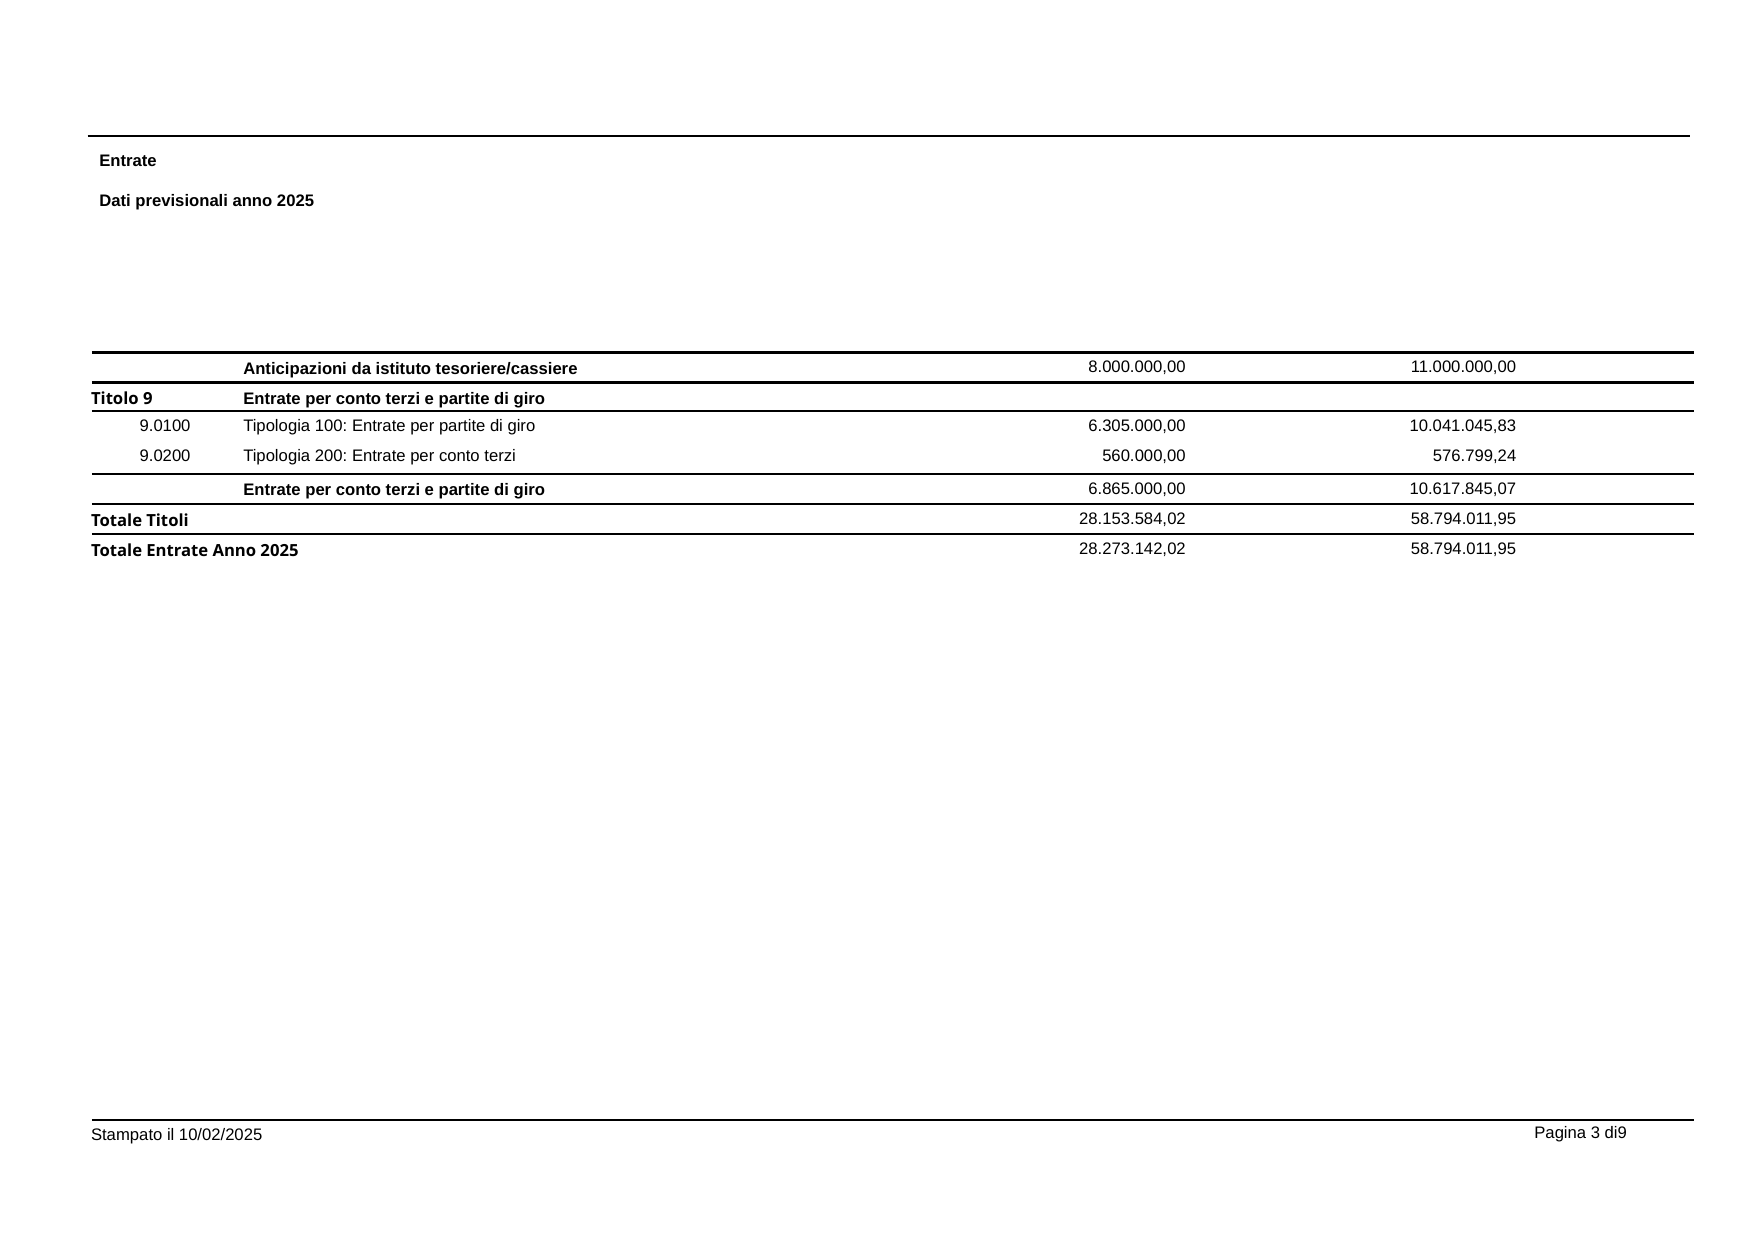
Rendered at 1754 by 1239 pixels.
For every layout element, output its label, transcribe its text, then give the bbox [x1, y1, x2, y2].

table_cell [1681, 561, 1685, 1119]
table_cell [1298, 346, 1327, 351]
table_header [1043, 0, 1185, 49]
table_cell [1661, 479, 1673, 501]
table_cell [0, 144, 87, 177]
table_cell [91, 231, 95, 265]
table_cell [1685, 445, 1689, 468]
table_cell [231, 468, 239, 473]
table_cell [291, 177, 369, 184]
table_cell [1298, 387, 1327, 409]
table_header [1027, 0, 1031, 49]
table_cell [1694, 126, 1753, 133]
table_cell [87, 387, 91, 409]
table_cell [1353, 479, 1362, 501]
table_cell 8.000.000,00 [1031, 357, 1185, 379]
table_header [95, 0, 99, 49]
table_cell [1661, 509, 1673, 531]
table_cell [369, 218, 433, 223]
table_cell [1353, 346, 1362, 351]
table_cell [761, 224, 991, 229]
table_cell [105, 346, 186, 351]
table_cell [243, 468, 252, 473]
table_cell [1661, 346, 1673, 351]
table_cell [991, 177, 1009, 184]
table_cell Entrate per conto terzi e partite di giro [243, 479, 1027, 501]
table_cell [231, 177, 239, 184]
table_cell [1298, 177, 1327, 184]
table_cell [87, 445, 91, 468]
table_cell [1685, 509, 1689, 531]
table_cell [186, 357, 190, 379]
table_cell [87, 415, 91, 438]
table_cell Tipologia 100: Entrate per partite di giro [243, 415, 1023, 438]
table_cell [1362, 224, 1375, 229]
table_cell [565, 177, 761, 184]
table_header [1677, 0, 1681, 49]
table_cell [1347, 539, 1353, 561]
table_cell [1043, 177, 1185, 184]
table_cell [1031, 184, 1043, 217]
table_cell [1661, 224, 1673, 229]
table_cell [1375, 468, 1452, 473]
table_cell [1353, 184, 1362, 217]
table_cell [761, 177, 991, 184]
table_cell [95, 561, 99, 1119]
table_cell [761, 468, 991, 473]
table_cell [1375, 561, 1452, 1119]
table_cell [1618, 138, 1661, 144]
table_cell [105, 357, 186, 379]
table_cell [1661, 438, 1673, 445]
table_cell [1694, 438, 1753, 445]
table_cell [1677, 561, 1681, 1119]
table_header [1685, 0, 1689, 49]
table_cell [991, 346, 1009, 351]
table_cell [1043, 138, 1185, 144]
table_cell [1520, 561, 1617, 1119]
table_cell [1327, 1125, 1347, 1153]
table_cell [231, 274, 239, 340]
table_cell 9.0200 [91, 445, 239, 468]
table_cell [1375, 346, 1452, 351]
table_header [1375, 0, 1452, 49]
table_cell [105, 230, 231, 346]
table_header [1185, 0, 1189, 49]
table_cell [1327, 509, 1347, 531]
table_cell [1677, 184, 1681, 217]
table_cell [1375, 1125, 1452, 1153]
table_cell [252, 224, 291, 229]
table_header [1327, 0, 1347, 49]
table_cell [1694, 265, 1753, 273]
table_cell [1516, 561, 1520, 1119]
table_cell [1690, 415, 1694, 438]
table_cell [369, 177, 433, 184]
table_cell [1661, 415, 1673, 438]
table_cell [1375, 184, 1452, 217]
table_cell [991, 218, 1009, 223]
table_header [291, 0, 369, 49]
table_cell [1009, 231, 1023, 265]
table_cell [199, 357, 231, 379]
table_cell 10.041.045,83 [1362, 415, 1516, 438]
table_cell [1520, 438, 1617, 445]
table_cell [1673, 357, 1677, 379]
table_cell [1661, 468, 1673, 473]
table_cell [1327, 415, 1347, 438]
table_cell [1347, 561, 1353, 1119]
table_cell [1031, 561, 1043, 1119]
table_cell [1618, 177, 1661, 184]
table_cell [761, 539, 991, 561]
table_cell [1190, 539, 1196, 561]
table_cell [1327, 387, 1347, 409]
table_cell [91, 274, 95, 340]
table_cell [1661, 144, 1673, 177]
table_cell [1673, 144, 1677, 177]
table_cell [1690, 387, 1694, 409]
table_cell [1196, 479, 1297, 501]
table_cell [433, 218, 565, 223]
table_cell [1009, 346, 1023, 351]
table_cell [1694, 177, 1753, 184]
table_cell [1690, 479, 1694, 501]
table_cell [95, 184, 99, 217]
table_cell [1185, 509, 1189, 531]
table_cell [1196, 357, 1297, 379]
table_cell [1298, 1125, 1327, 1153]
table_cell [231, 231, 239, 265]
table_cell [1375, 218, 1452, 223]
table_cell [1043, 224, 1185, 229]
table_cell [1353, 468, 1362, 473]
table_cell [1327, 438, 1347, 445]
table_cell [1009, 138, 1023, 144]
table_cell [991, 509, 1009, 531]
table_cell [1196, 177, 1297, 184]
table_cell [1298, 138, 1327, 144]
table_cell [0, 387, 87, 409]
table_cell [1673, 509, 1677, 531]
table_cell [1196, 561, 1297, 1119]
table_cell [1516, 144, 1520, 177]
table_header [1673, 0, 1677, 49]
table_cell [1362, 218, 1375, 223]
table_cell [1027, 357, 1031, 379]
table_cell [1452, 218, 1516, 223]
table_cell [1661, 561, 1673, 1119]
table_cell [1673, 274, 1677, 340]
table_cell [1009, 177, 1023, 184]
table_cell [194, 357, 198, 379]
table_cell 10.617.845,07 [1362, 479, 1516, 501]
table_header [0, 0, 87, 49]
table_cell [1009, 438, 1023, 445]
table_cell [91, 51, 95, 90]
table_cell [1009, 561, 1023, 1119]
table_cell [194, 561, 198, 1119]
table_cell [1353, 509, 1362, 531]
table_cell [1694, 51, 1753, 90]
table_cell [1362, 144, 1375, 177]
table_cell [1196, 509, 1297, 531]
table_cell [1673, 445, 1677, 468]
table_cell [1694, 509, 1753, 531]
table_cell [1681, 51, 1685, 90]
table_cell [1196, 218, 1297, 223]
table_cell [1452, 184, 1516, 217]
table_cell [1196, 438, 1297, 445]
table_header [1362, 0, 1375, 49]
table_cell [1685, 96, 1689, 126]
table_cell [0, 265, 87, 273]
table_cell [252, 230, 1009, 346]
table_cell [252, 138, 291, 144]
table_cell [1673, 415, 1677, 438]
table_header [105, 0, 186, 49]
table_cell [1685, 539, 1689, 561]
table_cell [243, 561, 252, 1119]
table_cell [243, 274, 252, 340]
table_cell [369, 561, 433, 1119]
table_cell [1690, 1125, 1694, 1153]
table_cell [1185, 357, 1189, 379]
table_cell [1353, 539, 1362, 561]
table_cell [1694, 445, 1753, 468]
table_cell [0, 51, 87, 90]
table_cell [1661, 387, 1673, 409]
table_cell [1694, 357, 1753, 379]
table_cell [433, 138, 565, 144]
table_cell [1196, 468, 1297, 473]
table_cell [239, 387, 243, 409]
table_cell [91, 184, 95, 217]
table_cell [1516, 509, 1520, 531]
table_cell [199, 438, 231, 445]
table_cell [0, 509, 87, 531]
table_cell [231, 265, 239, 273]
table_cell [1516, 479, 1520, 501]
table_cell [1673, 184, 1677, 217]
table_cell [1681, 144, 1685, 177]
table_cell [1298, 357, 1327, 379]
table_cell [1452, 177, 1516, 184]
table_cell [1298, 561, 1327, 1119]
table_cell [252, 561, 291, 1119]
table_cell [91, 561, 95, 1119]
table_cell [1685, 231, 1689, 265]
table_cell [1023, 184, 1027, 217]
table_cell [1353, 224, 1362, 229]
table_cell 6.865.000,00 [1031, 479, 1185, 501]
table_cell [1520, 357, 1617, 379]
table_cell [1353, 144, 1362, 177]
table_cell [1520, 224, 1617, 229]
table_cell [1190, 357, 1196, 379]
table_cell [239, 415, 243, 438]
table_header [1031, 0, 1043, 49]
table_header [190, 0, 194, 49]
table_cell [1027, 415, 1031, 438]
table_cell [291, 346, 369, 351]
table_cell [239, 561, 243, 1119]
table_cell [91, 357, 95, 379]
table_cell [0, 357, 87, 379]
table_cell [1027, 387, 1031, 409]
table_cell [1298, 479, 1327, 501]
table_cell [565, 561, 761, 1119]
table_cell [1694, 231, 1753, 265]
table_cell [1685, 357, 1689, 379]
table_cell [1694, 346, 1753, 352]
table_cell [1520, 509, 1617, 531]
table_cell [1023, 415, 1027, 438]
table_cell [91, 144, 95, 177]
table_cell [1031, 224, 1043, 229]
table_cell [1661, 357, 1673, 379]
table_cell [243, 218, 252, 223]
table_cell [95, 479, 99, 501]
table_cell [0, 274, 87, 340]
table_cell [199, 224, 231, 229]
table_cell [1185, 445, 1189, 468]
table_cell [1694, 415, 1753, 438]
table_cell [231, 479, 239, 501]
table_cell [252, 346, 291, 351]
table_cell [1516, 539, 1520, 561]
table_cell [1690, 561, 1694, 1119]
table_cell [565, 138, 761, 144]
table_cell [1327, 479, 1347, 501]
table_cell [199, 138, 231, 144]
table_cell [1023, 230, 1347, 346]
table_cell [433, 509, 565, 531]
table_cell [1520, 479, 1617, 501]
table_cell [991, 438, 1009, 445]
table_cell [190, 357, 194, 379]
table_cell [1661, 445, 1673, 468]
table_cell [1185, 561, 1189, 1119]
table_cell [1196, 415, 1297, 438]
table_cell [1452, 224, 1516, 229]
table_header [991, 0, 1009, 49]
table_cell [1516, 357, 1520, 379]
table_cell [1327, 138, 1347, 144]
table_cell [1685, 479, 1689, 501]
table_cell [1694, 218, 1753, 223]
table_cell Dati previsionali anno 2025 [99, 184, 565, 217]
table_cell [1677, 509, 1681, 531]
table_cell [1031, 177, 1043, 184]
table_cell [565, 144, 761, 177]
table_cell [1690, 445, 1694, 468]
table_cell [190, 561, 194, 1119]
table_cell Entrate [99, 144, 565, 177]
table_cell [243, 231, 252, 265]
table_cell [761, 509, 991, 531]
table_cell [1027, 445, 1031, 468]
table_cell [1185, 479, 1189, 501]
table_cell [95, 50, 186, 133]
table_cell [1043, 346, 1185, 351]
table_cell [1362, 438, 1375, 445]
table_cell Stampato il 10/02/2025 [91, 1125, 369, 1153]
table_cell [1690, 51, 1694, 90]
table_cell [1190, 415, 1196, 438]
table_cell [1685, 274, 1689, 340]
table_cell [1353, 438, 1362, 445]
table_header [252, 0, 291, 49]
table_cell [761, 184, 991, 217]
table_cell [1685, 561, 1689, 1119]
table_header [1196, 0, 1297, 49]
table_cell [1347, 177, 1353, 184]
table_cell [1452, 438, 1516, 445]
table_cell [239, 274, 243, 340]
table_cell [1027, 144, 1031, 177]
table_cell [761, 138, 991, 144]
table_cell [1190, 387, 1196, 409]
table_cell [1298, 144, 1327, 177]
table_cell [239, 231, 243, 265]
table_cell [1190, 438, 1196, 445]
table_cell 9 [1618, 1128, 1624, 1137]
table_cell [99, 479, 105, 501]
table_cell [1298, 224, 1327, 229]
table_cell [1327, 445, 1347, 468]
table_cell [1690, 231, 1694, 265]
table_cell [95, 144, 99, 177]
table_cell [1362, 346, 1375, 351]
table_cell [1677, 539, 1681, 561]
table_cell [1298, 445, 1327, 468]
table_cell [1685, 144, 1689, 177]
table_cell [105, 177, 186, 184]
table_header [239, 0, 243, 49]
table_cell [1694, 144, 1753, 177]
table_cell [243, 346, 252, 351]
table_cell [87, 357, 91, 379]
table_cell [1375, 177, 1452, 184]
table_header [1661, 0, 1673, 49]
table_cell [87, 51, 91, 90]
table_cell [87, 1125, 91, 1153]
table_cell [95, 231, 99, 265]
table_cell [1618, 357, 1661, 379]
table_cell [1685, 1125, 1689, 1153]
table_cell [0, 1125, 87, 1153]
table_cell 6.305.000,00 [1031, 415, 1185, 438]
table_cell [1681, 357, 1685, 379]
table_cell [1694, 468, 1753, 474]
table_cell [1661, 184, 1673, 217]
table_cell [1353, 138, 1362, 144]
table_cell [231, 224, 239, 229]
table_cell [1027, 561, 1031, 1119]
table_cell [105, 561, 186, 1119]
table_cell [369, 438, 433, 445]
table_header [194, 0, 198, 49]
table_cell [1452, 138, 1516, 144]
table_cell [1031, 468, 1043, 473]
table_cell [1618, 184, 1661, 217]
table_cell [369, 468, 433, 473]
table_cell [1516, 445, 1520, 468]
table_cell [105, 138, 186, 144]
table_cell [1618, 509, 1661, 531]
table_cell [0, 445, 87, 468]
table_cell 576.799,24 [1362, 445, 1516, 468]
table_cell [1196, 138, 1297, 144]
table_cell Totale Entrate Anno 2025 [91, 539, 433, 561]
table_cell [1618, 224, 1661, 229]
table_cell [1031, 144, 1043, 177]
table_cell [91, 96, 95, 126]
table_cell [1023, 509, 1027, 531]
table_cell [1031, 138, 1043, 144]
table_cell [243, 138, 252, 144]
table_cell [991, 138, 1009, 144]
table_cell [1516, 415, 1520, 438]
table_cell [1196, 144, 1297, 177]
table_cell [1677, 415, 1681, 438]
table_cell Titolo 9 [91, 387, 239, 409]
table_cell [1681, 96, 1685, 126]
table_cell [243, 265, 252, 273]
table_cell [1196, 387, 1297, 409]
table_cell [87, 539, 91, 561]
table_cell [243, 438, 252, 445]
table_cell [1353, 357, 1362, 379]
table_cell [1298, 509, 1327, 531]
table_cell [1009, 224, 1023, 229]
table_cell [0, 561, 87, 1120]
table_cell [1520, 445, 1617, 468]
table_cell [105, 438, 186, 445]
table_cell [99, 231, 105, 265]
table_cell [1353, 177, 1362, 184]
table_cell [1023, 539, 1027, 561]
table_cell [1027, 539, 1031, 561]
table_cell [761, 561, 991, 1119]
table_cell [1043, 218, 1185, 223]
table_header [231, 0, 239, 49]
table_header [433, 0, 565, 49]
table_cell [991, 468, 1009, 473]
table_cell [565, 509, 761, 531]
table_cell [99, 561, 105, 1119]
table_cell [252, 177, 291, 184]
table_cell 560.000,00 [1031, 445, 1185, 468]
table_header [369, 0, 433, 49]
table_cell [1009, 509, 1023, 531]
table_cell [433, 177, 565, 184]
table_cell [565, 224, 761, 229]
table_cell [991, 184, 1009, 217]
table_cell [1031, 387, 1043, 409]
table_header [1009, 0, 1023, 49]
table_cell [1043, 387, 1185, 409]
table_cell [1353, 561, 1362, 1119]
table_cell [1618, 415, 1661, 438]
table_cell [95, 274, 99, 340]
table_cell Totale Titoli [91, 509, 433, 531]
table_header [761, 0, 991, 49]
table_cell [1190, 509, 1196, 531]
table_cell [1347, 1125, 1353, 1153]
table_cell [1618, 346, 1661, 351]
table_cell [243, 177, 252, 184]
table_cell [87, 231, 91, 265]
table_cell Entrate per conto terzi e partite di giro [243, 387, 1027, 409]
table_cell [1362, 561, 1375, 1119]
table_cell [1375, 438, 1452, 445]
table_cell [1520, 346, 1617, 351]
table_cell [1520, 177, 1617, 184]
table_cell [1031, 346, 1043, 351]
table_cell [1298, 438, 1327, 445]
table_cell [1298, 468, 1327, 473]
table_cell [291, 224, 369, 229]
table_cell [1298, 415, 1327, 438]
table_cell [1690, 509, 1694, 531]
table_cell [0, 468, 87, 474]
table_cell [1661, 177, 1673, 184]
table_cell [1043, 561, 1185, 1119]
table_cell [1520, 387, 1617, 409]
table_cell [1694, 539, 1753, 561]
table_cell [105, 468, 186, 473]
table_cell Pagina 3 di [1452, 1123, 1617, 1153]
table_cell [186, 561, 190, 1119]
table_cell [1516, 387, 1520, 409]
table_cell [1347, 445, 1353, 468]
table_cell [1327, 539, 1347, 561]
table_cell Anticipazioni da istituto tesoriere/cassiere [243, 357, 1027, 379]
table_cell [1690, 144, 1694, 177]
table_cell [433, 438, 565, 445]
table_cell [761, 346, 991, 351]
table_cell [1673, 479, 1677, 501]
table_cell [1027, 184, 1031, 217]
table_cell [0, 231, 87, 265]
table_cell [1452, 468, 1516, 473]
table_cell [1661, 218, 1673, 223]
table_cell [0, 96, 87, 126]
table_cell [1677, 387, 1681, 409]
table_cell [199, 479, 231, 501]
table_cell [1690, 274, 1694, 340]
table_cell [1023, 561, 1027, 1119]
table_cell [1452, 387, 1516, 409]
table_cell [231, 346, 239, 351]
table_cell [1043, 144, 1185, 177]
table_cell [1520, 468, 1617, 473]
table_header [1520, 0, 1617, 49]
table_cell Tipologia 200: Entrate per conto terzi [243, 445, 1023, 468]
table_cell [1690, 357, 1694, 379]
table_cell [1690, 539, 1694, 561]
table_cell [1685, 415, 1689, 438]
table_cell 58.794.011,95 [1362, 509, 1516, 531]
table_cell [1327, 177, 1347, 184]
table_cell [194, 479, 198, 501]
table_cell [1353, 387, 1362, 409]
table_cell [761, 438, 991, 445]
table_cell [1031, 438, 1043, 445]
table_cell [1375, 224, 1452, 229]
table_cell [1009, 184, 1023, 217]
table_cell [1520, 184, 1617, 217]
table_cell [199, 561, 231, 1119]
table_header [186, 0, 190, 49]
table_cell [1690, 96, 1694, 126]
table_cell [1375, 138, 1452, 144]
table_cell [1043, 438, 1185, 445]
table_cell [565, 438, 761, 445]
table_cell [199, 468, 231, 473]
table_cell [1347, 231, 1353, 265]
table_cell [1520, 138, 1617, 144]
table_cell [105, 224, 186, 229]
table_cell [991, 539, 1009, 561]
table_cell [1009, 218, 1023, 223]
table_cell [1362, 468, 1375, 473]
table_cell [1298, 218, 1327, 223]
table_cell [1694, 274, 1753, 340]
table_cell [1681, 479, 1685, 501]
table_cell [433, 1125, 1297, 1153]
table_cell [105, 218, 186, 223]
table_cell [1673, 387, 1677, 409]
table_cell [1681, 387, 1685, 409]
table_cell [1677, 445, 1681, 468]
table_cell [0, 346, 87, 352]
table_cell [1353, 445, 1362, 468]
table_cell [0, 177, 87, 184]
table_cell [1327, 144, 1347, 177]
table_cell [1009, 468, 1023, 473]
table_cell [1347, 415, 1353, 438]
table_cell [1347, 184, 1353, 217]
table_cell [1196, 346, 1297, 351]
table_cell [1694, 561, 1753, 1120]
table_cell [105, 479, 186, 501]
table_cell [1520, 415, 1617, 438]
table_cell [1694, 224, 1753, 229]
table_cell [95, 357, 99, 379]
table_cell [231, 438, 239, 445]
table_cell [1694, 479, 1753, 501]
table_cell [1618, 387, 1661, 409]
table_cell [565, 184, 761, 217]
table_cell [291, 468, 369, 473]
table_cell [0, 138, 87, 144]
table_cell [0, 218, 87, 223]
table_cell [1452, 561, 1516, 1119]
table_cell [565, 539, 761, 561]
table_cell [252, 218, 291, 223]
table_header [1023, 0, 1027, 49]
table_cell [1681, 445, 1685, 468]
table_cell [239, 357, 243, 379]
table_header [199, 0, 231, 49]
table_cell [1190, 479, 1196, 501]
table_header [1298, 0, 1327, 49]
table_cell [0, 539, 87, 561]
table_cell 28.153.584,02 [1031, 509, 1185, 531]
table_cell [99, 438, 105, 445]
table_header [1452, 0, 1516, 49]
table_cell [1681, 415, 1685, 438]
table_cell [1196, 539, 1297, 561]
table_cell [1027, 479, 1031, 501]
table_header [91, 0, 95, 49]
table_cell [1196, 184, 1297, 217]
table_cell 28.273.142,02 [1031, 539, 1185, 561]
table_cell [1677, 231, 1681, 265]
table_cell [1190, 177, 1196, 184]
table_cell [991, 224, 1009, 229]
table_cell [1362, 184, 1375, 217]
table_cell [369, 346, 433, 351]
table_cell [1694, 184, 1753, 217]
table_cell [199, 177, 231, 184]
table_cell [1673, 231, 1677, 265]
table_header [1190, 0, 1196, 49]
table_cell [1681, 539, 1685, 561]
table_cell [87, 184, 91, 217]
table_cell [1347, 274, 1353, 340]
table_cell [186, 51, 190, 90]
table_cell [1023, 144, 1027, 177]
table_cell [1362, 138, 1375, 144]
table_cell [1327, 184, 1347, 217]
table_cell 9 [1618, 1123, 1685, 1153]
table_cell [0, 438, 87, 445]
table_header [99, 0, 105, 49]
table_cell [1661, 138, 1673, 144]
table_cell [87, 509, 91, 531]
table_cell [99, 357, 105, 379]
table_header [565, 0, 761, 49]
table_header [243, 0, 252, 49]
table_cell [1327, 218, 1347, 223]
table_cell [433, 346, 565, 351]
table_cell [1694, 387, 1753, 409]
table_cell [1347, 357, 1353, 379]
table_header [1694, 0, 1753, 49]
table_cell [369, 224, 433, 229]
table_cell [369, 138, 433, 144]
table_cell [1520, 218, 1617, 223]
table_cell [1520, 144, 1617, 177]
table_cell [231, 218, 239, 223]
table_cell [1298, 184, 1327, 217]
table_cell [1043, 468, 1185, 473]
table_header [1618, 0, 1661, 49]
table_cell [433, 468, 565, 473]
table_cell [1618, 539, 1661, 561]
table_cell [1327, 357, 1347, 379]
table_cell [1327, 468, 1347, 473]
table_cell [91, 479, 95, 501]
table_cell [1694, 138, 1753, 144]
table_cell [1298, 539, 1327, 561]
table_cell [1009, 144, 1023, 177]
table_cell [1690, 184, 1694, 217]
table_cell [761, 218, 991, 223]
table_cell [291, 438, 369, 445]
table_cell [1185, 415, 1189, 438]
table_cell [433, 561, 565, 1119]
table_cell [1190, 561, 1196, 1119]
table_cell [1362, 1125, 1375, 1153]
table_cell [1327, 346, 1347, 351]
table_cell [1353, 1125, 1362, 1153]
table_cell [1681, 509, 1685, 531]
table_cell [0, 184, 87, 217]
table_cell [369, 1125, 433, 1153]
table_cell [433, 224, 565, 229]
table_cell [1375, 144, 1452, 177]
table_cell [761, 144, 991, 177]
table_cell [1681, 184, 1685, 217]
table_header [1353, 0, 1362, 49]
table_cell [1353, 230, 1673, 346]
table_cell [252, 468, 291, 473]
table_cell [243, 224, 252, 229]
table_cell [433, 539, 565, 561]
table_cell [565, 346, 761, 351]
table_cell [1618, 144, 1661, 177]
table_cell [239, 445, 243, 468]
table_cell [1685, 184, 1689, 217]
table_cell [252, 438, 291, 445]
table_cell [1618, 438, 1661, 445]
table_cell [99, 265, 105, 273]
table_cell [1661, 539, 1673, 561]
table_cell [1618, 468, 1661, 473]
table_cell [1043, 184, 1185, 217]
table_cell [186, 479, 190, 501]
table_cell [1681, 274, 1685, 340]
table_cell [231, 561, 239, 1119]
table_cell 58.794.011,95 [1362, 539, 1516, 561]
table_cell [99, 177, 105, 184]
table_cell [1009, 274, 1023, 340]
table_cell [87, 274, 91, 340]
table_cell [1673, 561, 1677, 1119]
table_cell [199, 346, 231, 351]
table_cell [1375, 387, 1452, 409]
table_cell [1009, 539, 1023, 561]
table_cell [991, 144, 1009, 177]
table_cell [291, 138, 369, 144]
table_cell [1618, 218, 1661, 223]
table_header [1681, 0, 1685, 49]
table_cell [1452, 346, 1516, 351]
table_cell [0, 224, 87, 229]
table_cell [1347, 438, 1353, 445]
table_cell [1190, 144, 1196, 177]
table_header [1690, 0, 1694, 49]
table_header [87, 0, 91, 49]
table_cell [87, 144, 91, 177]
table_cell [291, 561, 369, 1119]
table_cell [1618, 445, 1661, 468]
table_cell [1327, 561, 1347, 1119]
table_cell [0, 479, 87, 501]
table_cell [1694, 1125, 1753, 1153]
table_cell [1023, 445, 1027, 468]
table_cell [190, 50, 1681, 133]
table_cell [1327, 224, 1347, 229]
table_cell [1362, 177, 1375, 184]
table_cell [199, 218, 231, 223]
table_cell [1677, 479, 1681, 501]
table_cell [186, 96, 190, 126]
table_cell [87, 561, 91, 1120]
table_cell [565, 218, 761, 223]
table_cell [1694, 96, 1753, 126]
table_cell [0, 415, 87, 438]
table_cell [1185, 144, 1189, 177]
table_cell [1673, 539, 1677, 561]
table_cell [991, 561, 1009, 1119]
table_cell [1196, 445, 1297, 468]
table_cell [1618, 561, 1661, 1119]
table_cell [1685, 51, 1689, 90]
table_cell [1677, 357, 1681, 379]
table_cell [1347, 479, 1353, 501]
table_cell [231, 357, 239, 379]
table_cell [1185, 184, 1189, 217]
table_cell [1009, 265, 1023, 273]
table_cell [1185, 387, 1189, 409]
table_cell [1031, 218, 1043, 223]
table_cell [0, 126, 87, 133]
table_cell [1516, 184, 1520, 217]
table_cell [1677, 144, 1681, 177]
table_cell [99, 274, 105, 340]
table_cell [1362, 387, 1375, 409]
table_cell [565, 468, 761, 473]
table_cell [87, 96, 91, 126]
table_cell 9.0100 [91, 415, 239, 438]
table_cell [1353, 218, 1362, 223]
table_cell [1452, 144, 1516, 177]
table_cell [87, 479, 91, 501]
table_cell [1190, 184, 1196, 217]
table_cell [1618, 479, 1661, 501]
table_cell [1347, 509, 1353, 531]
table_cell [1347, 387, 1353, 409]
table_cell [231, 138, 239, 144]
table_cell [1196, 224, 1297, 229]
table_cell [1347, 265, 1353, 273]
table_cell [190, 479, 194, 501]
table_cell [1353, 415, 1362, 438]
table_cell [239, 479, 243, 501]
table_cell [1347, 144, 1353, 177]
table_cell [1185, 539, 1189, 561]
table_cell [291, 218, 369, 223]
table_cell [1190, 445, 1196, 468]
table_header [1516, 0, 1520, 49]
table_header [1347, 0, 1353, 49]
table_cell [1520, 539, 1617, 561]
table_cell [1681, 231, 1685, 265]
table_cell [1027, 509, 1031, 531]
table_cell [1685, 387, 1689, 409]
table_cell [1677, 274, 1681, 340]
table_cell 11.000.000,00 [1362, 357, 1516, 379]
